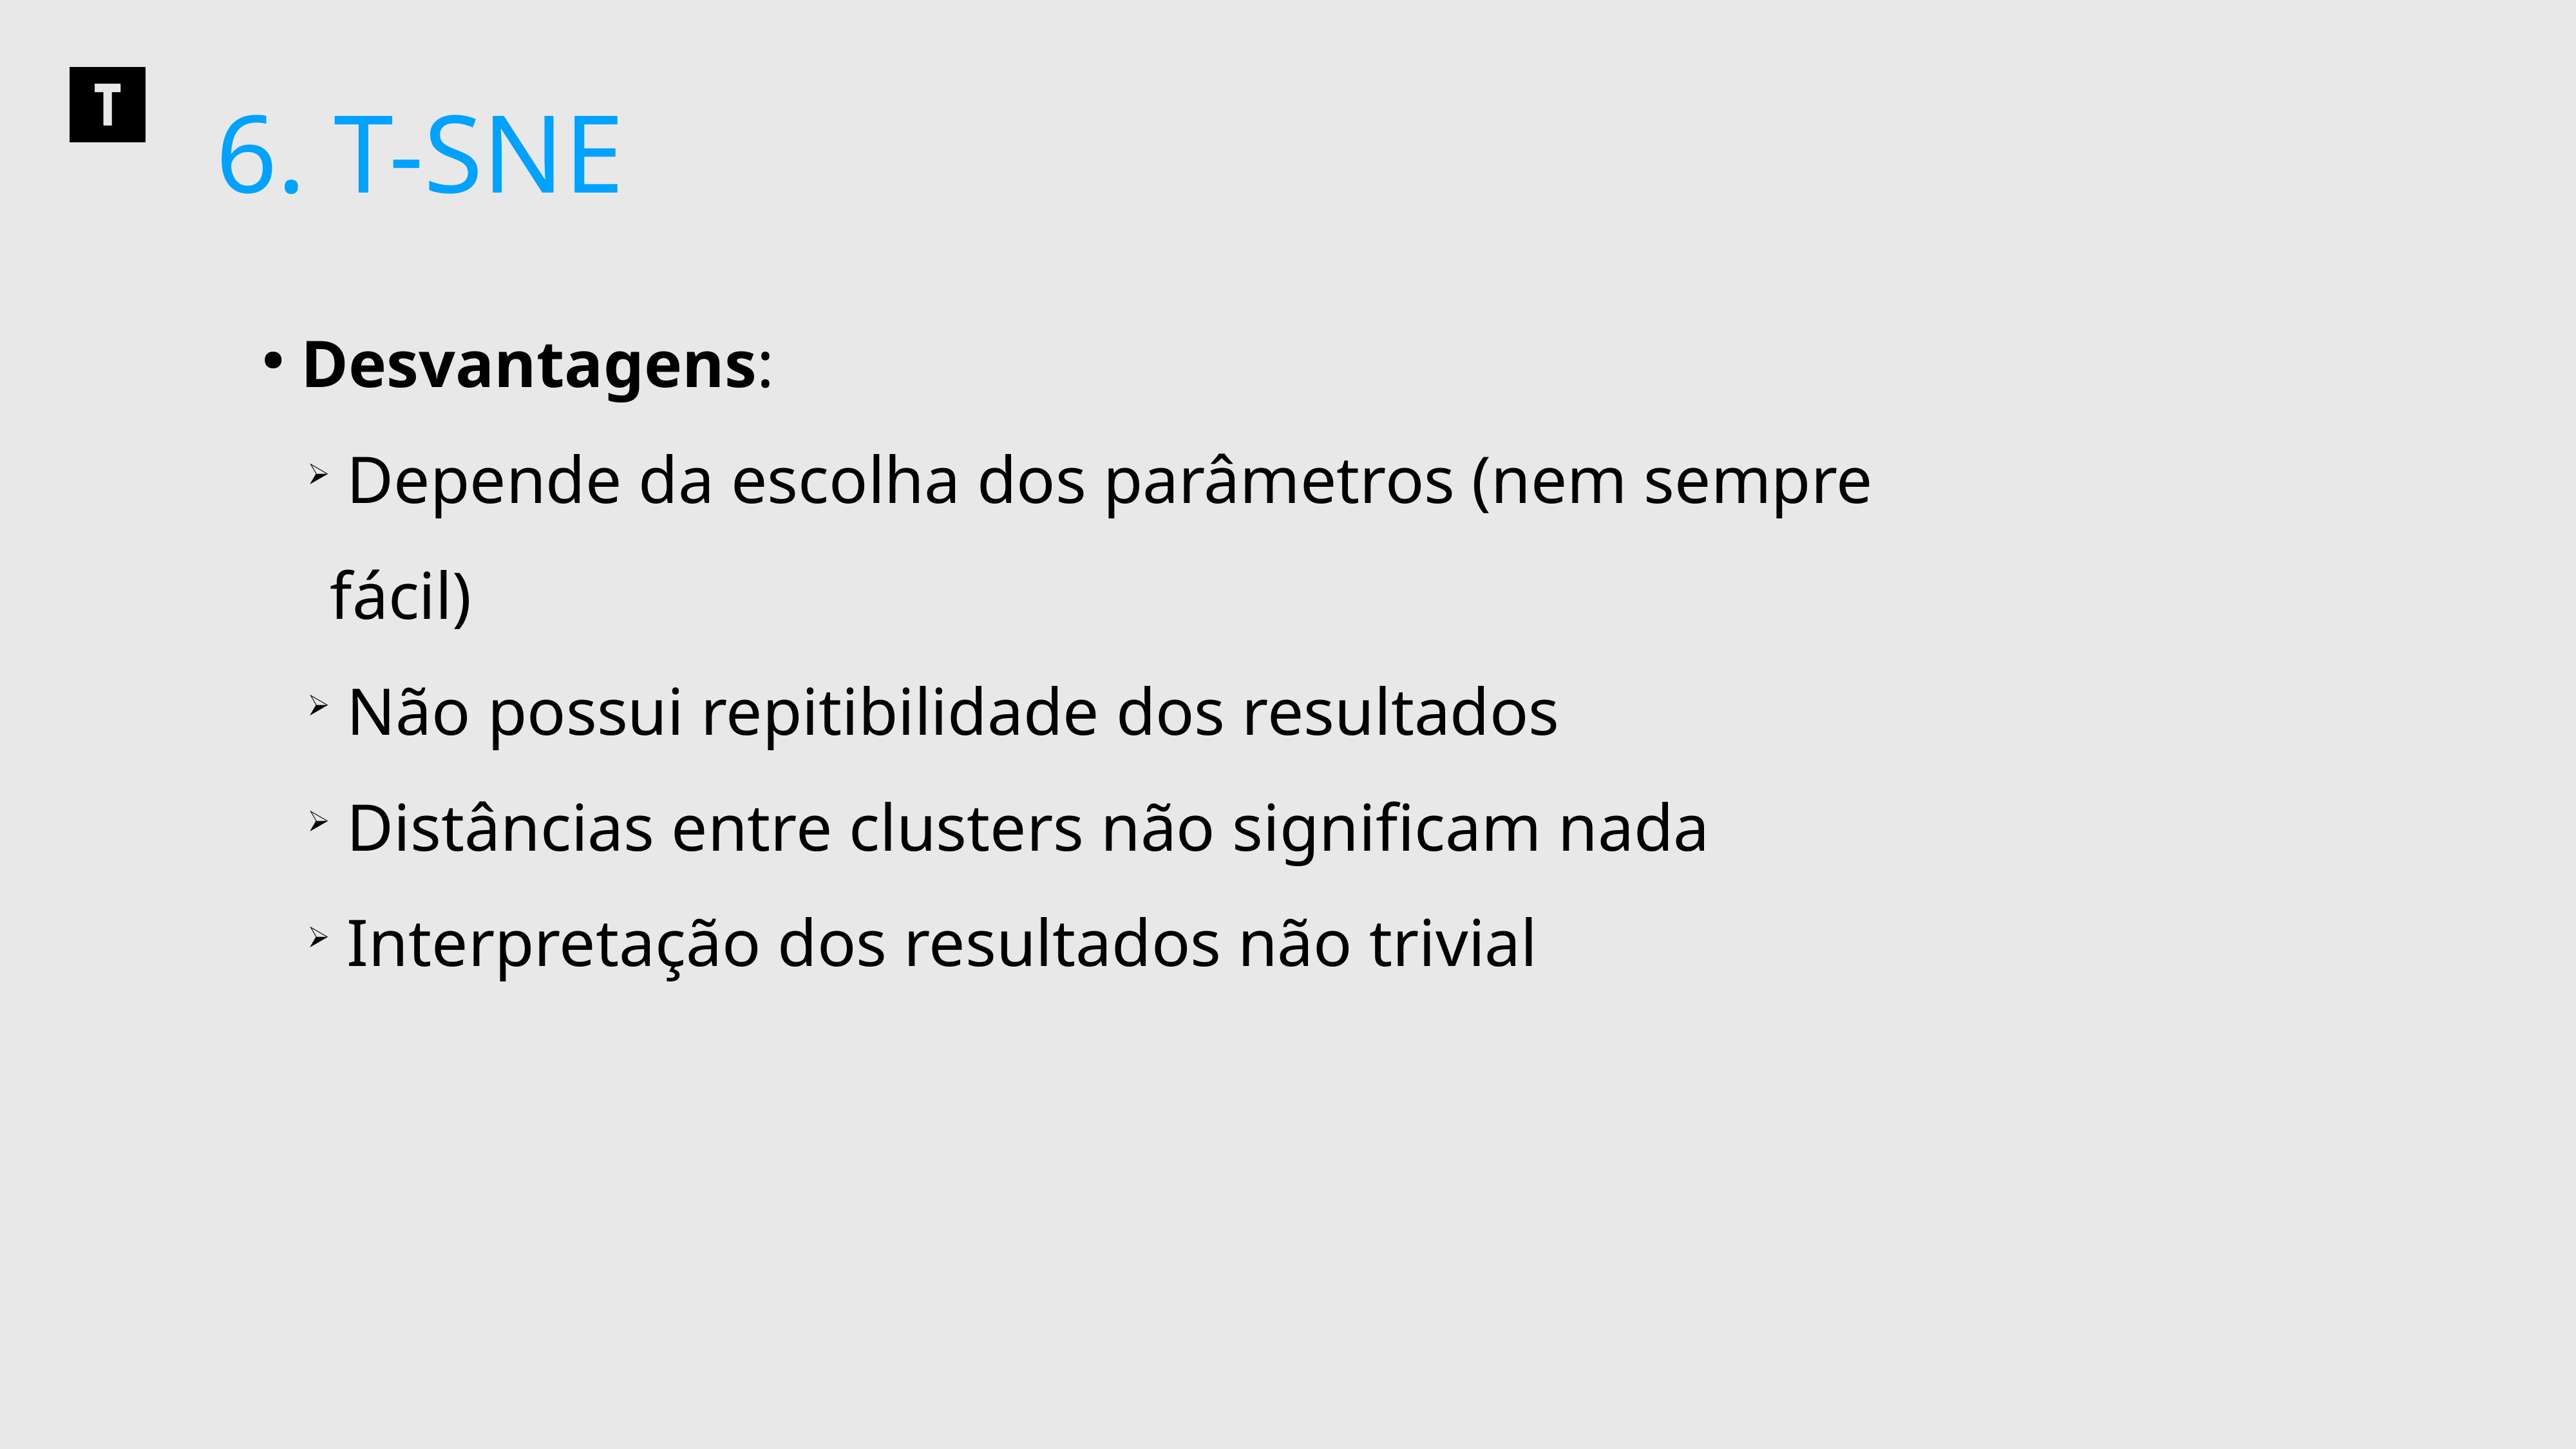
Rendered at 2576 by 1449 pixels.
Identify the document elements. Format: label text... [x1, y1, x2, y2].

picture [70, 67, 146, 142]
text_box 6. T-SNE [211, 80, 2099, 220]
text_box Desvantagens: Depende da escolha dos parâmetros (nem sempre fácil) Não possui repitibilidade dos resultados Distâncias entre clusters não significam nada Interpretação dos resultados não trivial [211, 279, 2016, 599]
